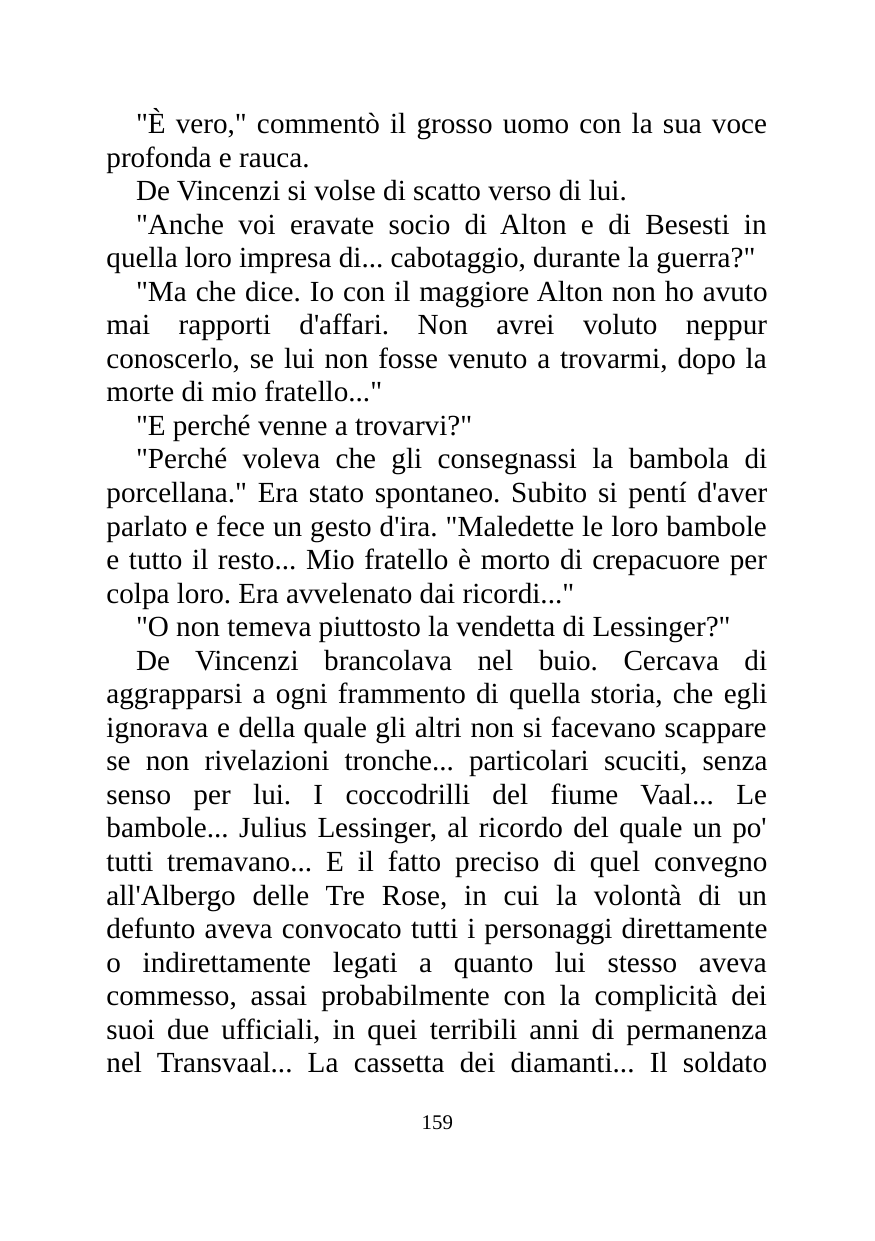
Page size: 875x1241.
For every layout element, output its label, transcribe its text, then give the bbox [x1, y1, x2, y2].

text De Vincenzi brancolava nel buio. Cercava di aggrapparsi a ogni frammento di quella storia, che egli ignorava e della quale gli altri non si facevano scappare se non rivelazioni tronche... particolari scuciti, senza senso per lui. I coccodrilli del fiume Vaal... Le bambole... Julius Lessinger, al ricordo del quale un po' tutti tremavano... E il fatto preciso di quel convegno all'Albergo delle Tre Rose, in cui la volontà di un defunto aveva convocato tutti i personaggi direttamente o indirettamente legati a quanto lui stesso aveva commesso, assai probabilmente con la complicità dei suoi due ufficiali, in quei terribili anni di permanenza nel Transvaal... La cassetta dei diamanti... Il soldato [106, 643, 768, 1079]
text De Vincenzi si volse di scatto verso di lui. [106, 173, 768, 207]
text "O non temeva piuttosto la vendetta di Lessinger?" [106, 609, 768, 643]
text "È vero," commentò il grosso uomo con la sua voce profonda e rauca. [106, 106, 768, 173]
text "E perché venne a trovarvi?" [106, 408, 768, 442]
text "Perché voleva che gli consegnassi la bambola di porcellana." Era stato spontaneo. Subito si pentí d'aver parlato e fece un gesto d'ira. "Maledette le loro bambole e tutto il resto... Mio fratello è morto di crepacuore per colpa loro. Era avvelenato dai ricordi..." [106, 442, 768, 609]
text "Anche voi eravate socio di Alton e di Besesti in quella loro impresa di... cabotaggio, durante la guerra?" [106, 207, 768, 274]
text "Ma che dice. Io con il maggiore Alton non ho avuto mai rapporti d'affari. Non avrei voluto neppur conoscerlo, se lui non fosse venuto a trovarmi, dopo la morte di mio fratello..." [106, 274, 768, 408]
